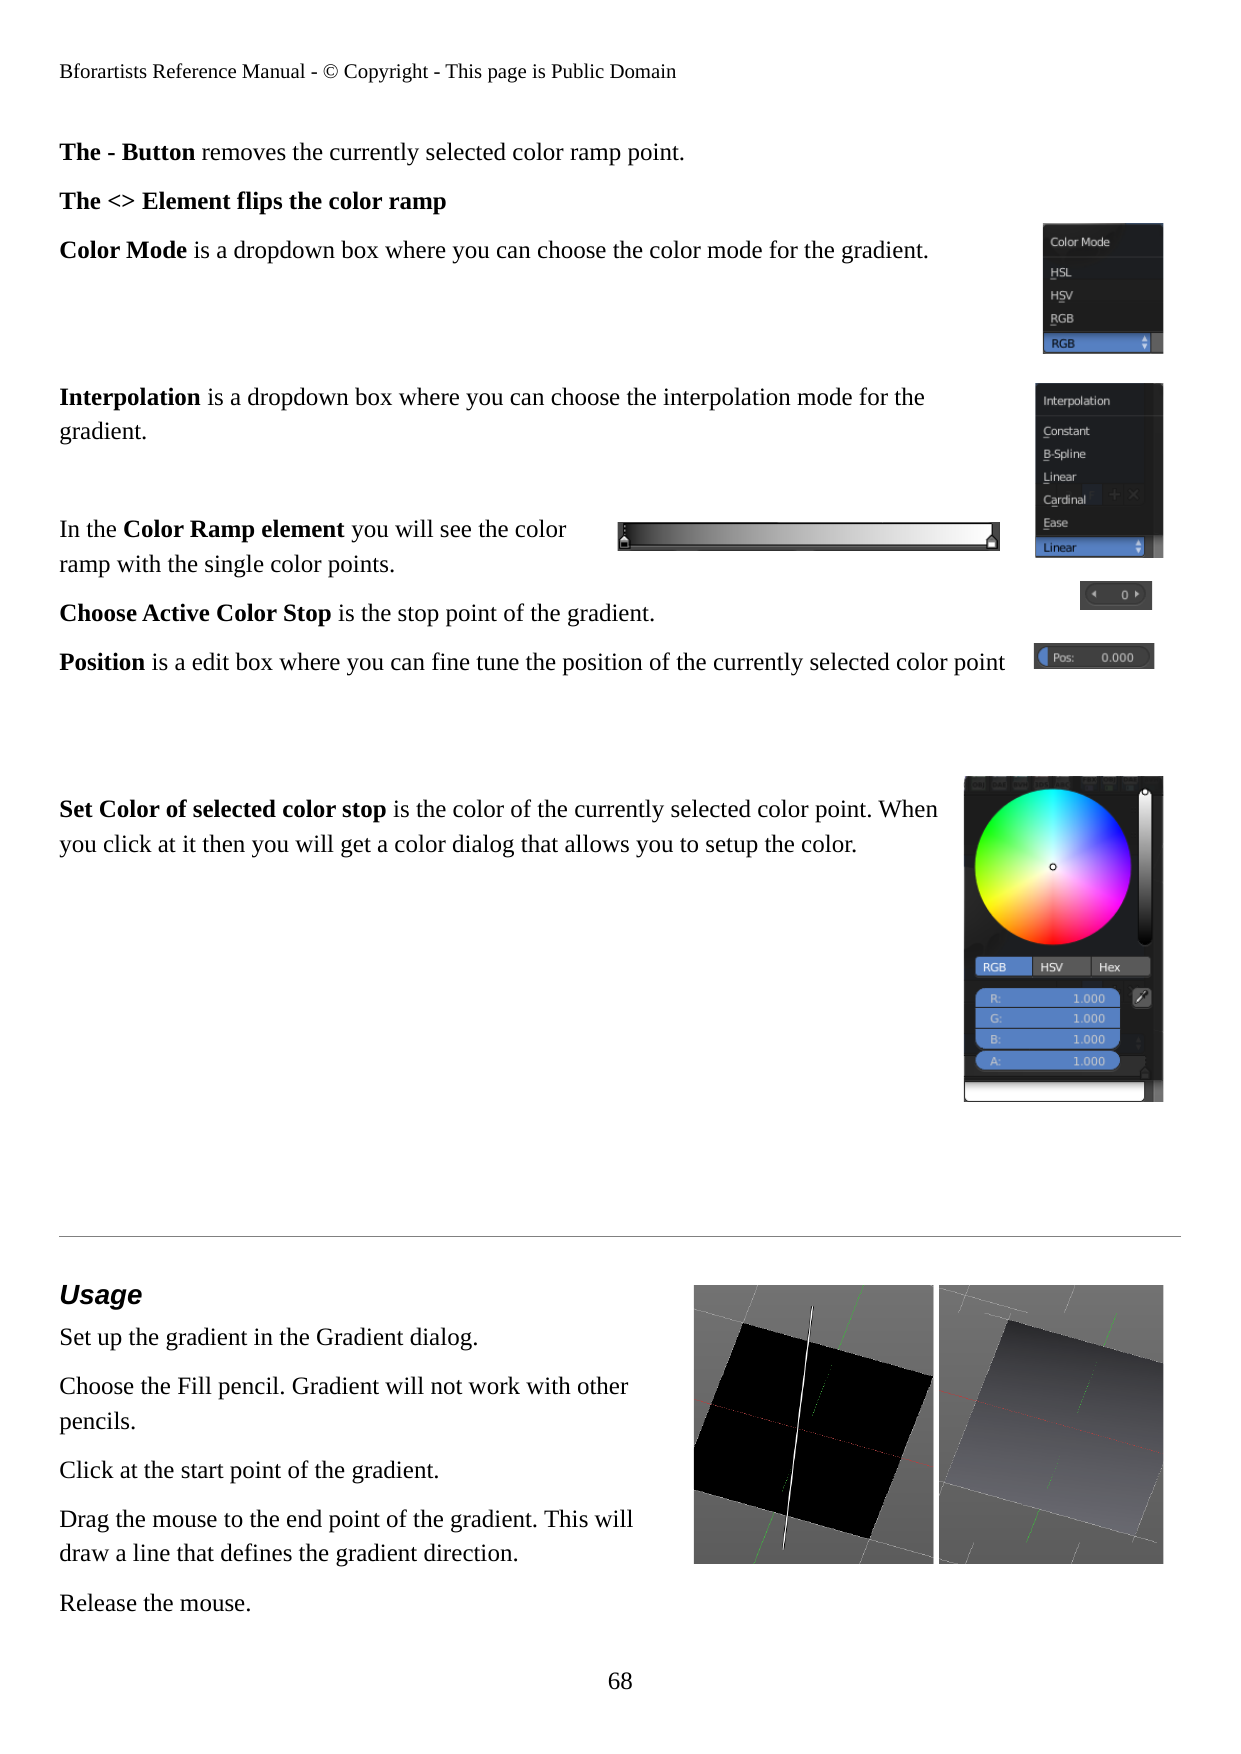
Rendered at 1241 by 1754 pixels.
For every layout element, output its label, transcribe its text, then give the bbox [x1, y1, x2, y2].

text Interpolation is a dropdown box where you can choose the interpolation mode for the gradient. [59, 382, 1181, 445]
picture [1033, 643, 1155, 669]
text Position is a edit box where you can fine tune the position of the currently selected color point [59, 647, 1181, 676]
text Color Mode is a dropdown box where you can choose the color mode for the gradient. [59, 235, 1042, 263]
picture [693, 1285, 1164, 1564]
text Set Color of selected color stop is the color of the currently selected color point. When you click at it then you will get a color dialog that allows you to setup the color. [59, 794, 963, 858]
text Set up the gradient in the Gradient dialog. [59, 1322, 693, 1351]
text Click at the start point of the gradient. [59, 1455, 693, 1484]
text Choose Active Color Stop is the stop point of the gradient. [59, 598, 1181, 627]
picture [617, 522, 1000, 551]
text The - Button removes the currently selected color ramp point. [59, 137, 1181, 165]
picture [1042, 223, 1164, 354]
text Release the mouse. [59, 1588, 1181, 1616]
picture [1035, 383, 1164, 558]
picture [963, 776, 1164, 1102]
text Choose the Fill pencil. Gradient will not work with other pencils. [59, 1371, 693, 1435]
text The <> Element flips the color ramp [59, 186, 1181, 214]
text In the Color Ramp element you will see the color ramp with the single color points. [59, 514, 1181, 578]
picture [1080, 581, 1153, 610]
subtitle Usage [59, 1278, 1181, 1310]
text Drag the mouse to the end point of the gradient. This will draw a line that defines the gradient direction. [59, 1504, 1181, 1567]
